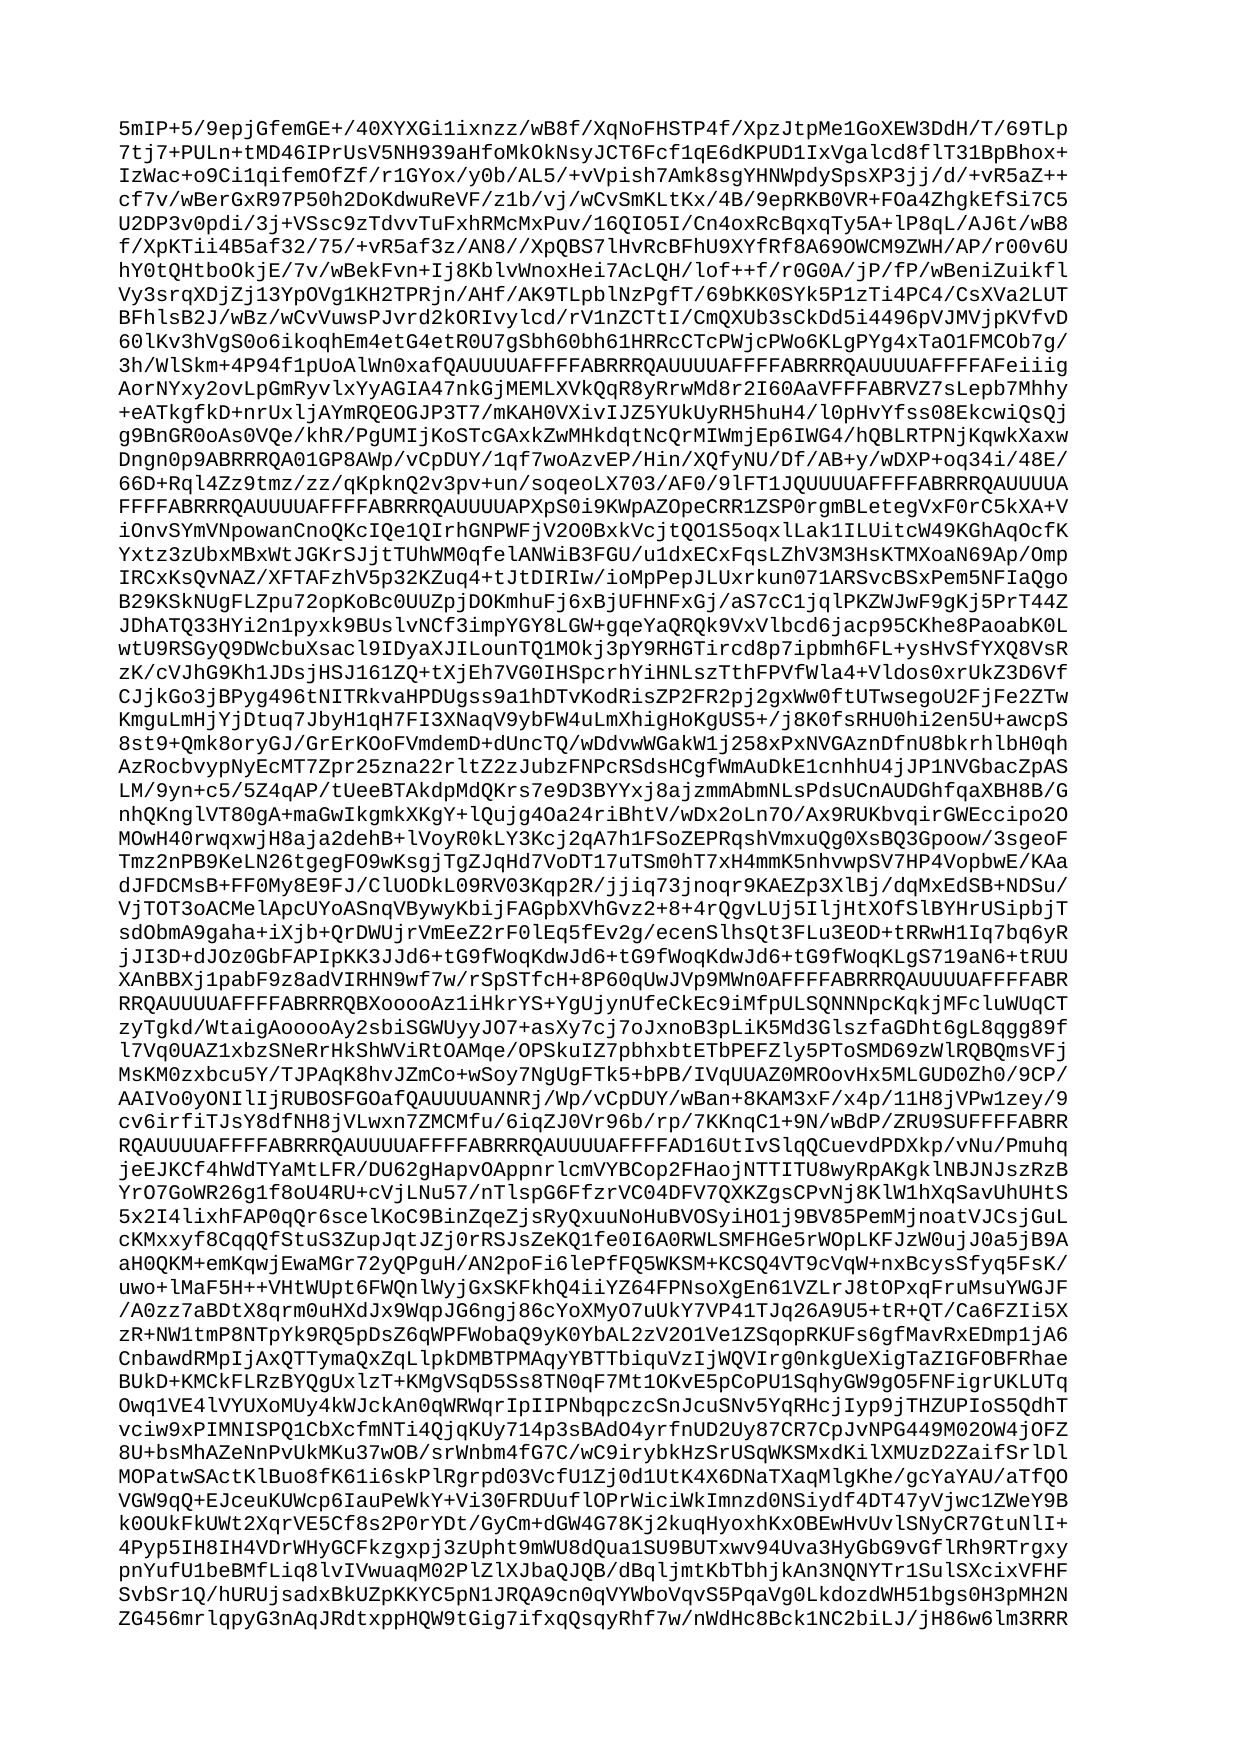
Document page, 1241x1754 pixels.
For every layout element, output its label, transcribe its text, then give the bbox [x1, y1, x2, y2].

text 7tj7+PULn+tMD46IPrUsV5NH939aHfoMkOkNsyJCT6Fcf1qE6dKPUD1IxVgalcd8flT31BpBhox+ [118, 142, 1122, 165]
text l7Vq0UAZ1xbzSNeRrHkShWViRtOAMqe/OPSkuIZ7pbhxbtETbPEFZly5PToSMD69zWlRQBQmsVFj [118, 1040, 1122, 1064]
text CnbawdRMpIjAxQTTymaQxZqLlpkDMBTPMAqyYBTTbiquVzIjWQVIrg0nkgUeXigTaZIGFOBFRhae [118, 1348, 1122, 1371]
text MOPatwSActKlBuo8fK61i6skPlRgrpd03VcfU1Zj0d1UtK4X6DNaTXaqMlgKhe/gcYaYAU/aTfQO [118, 1466, 1122, 1489]
text AzRocbvypNyEcMT7Zpr25zna22rltZ2zJubzFNPcRSdsHCgfWmAuDkE1cnhhU4jJP1NVGbacZpAS [118, 757, 1122, 780]
text jeEJKCf4hWdTYaMtLFR/DU62gHapvOAppnrlcmVYBCop2FHaojNTTITU8wyRpAKgklNBJNJszRzB [118, 1158, 1122, 1182]
text aH0QKM+emKqwjEwaMGr72yQPguH/AN2poFi6lePfFQ5WKSM+KCSQ4VT9cVqW+nxBcysSfyq5FsK/ [118, 1253, 1122, 1277]
text Tmz2nPB9KeLN26tgegFO9wKsgjTgZJqHd7VoDT17uTSm0hT7xH4mmK5nhvwpSV7HP4VopbwE/KAa [118, 851, 1122, 875]
text ZG456mrlqpyG3nAqJRdtxppHQW9tGig7ifxqQsqyRhf7w/nWdHc8Bck1NC2biLJ/jH86w6lm3RRR [118, 1608, 1122, 1631]
text zyTgkd/WtaigAooooAy2sbiSGWUyyJO7+asXy7cj7oJxnoB3pLiK5Md3GlszfaGDht6gL8qgg89f [118, 1017, 1122, 1040]
text Yxtz3zUbxMBxWtJGKrSJjtTUhWM0qfelANWiB3FGU/u1dxECxFqsLZhV3M3HsKTMXoaN69Ap/Omp [118, 544, 1122, 567]
text AorNYxy2ovLpGmRyvlxYyAGIA47nkGjMEMLXVkQqR8yRrwMd8r2I60AaVFFFABRVZ7sLepb7Mhhy [118, 378, 1122, 402]
text B29KSkNUgFLZpu72opKoBc0UUZpjDOKmhuFj6xBjUFHNFxGj/aS7cC1jqlPKZWJwF9gKj5PrT44Z [118, 591, 1122, 615]
text MOwH40rwqxwjH8aja2dehB+lVoyR0kLY3Kcj2qA7h1FSoZEPRqshVmxuQg0XsBQ3Gpoow/3sgeoF [118, 827, 1122, 851]
text RRQAUUUUAFFFFABRRRQBXooooAz1iHkrYS+YgUjynUfeCkEc9iMfpULSQNNNpcKqkjMFcluWUqCT [118, 993, 1122, 1017]
text KmguLmHjYjDtuq7JbyH1qH7FI3XNaqV9ybFW4uLmXhigHoKgUS5+/j8K0fsRHU0hi2en5U+awcpS [118, 709, 1122, 733]
text Dngn0p9ABRRRQA01GP8AWp/vCpDUY/1qf7woAzvEP/Hin/XQfyNU/Df/AB+y/wDXP+oq34i/48E/ [118, 449, 1122, 473]
text cf7v/wBerGxR97P50h2DoKdwuReVF/z1b/vj/wCvSmKLtKx/4B/9epRKB0VR+FOa4ZhgkEfSi7C5 [118, 189, 1122, 213]
text 66D+Rql4Zz9tmz/zz/qKpknQ2v3pv+un/soqeoLX703/AF0/9lFT1JQUUUUAFFFFABRRRQAUUUUA [118, 473, 1122, 496]
text +eATkgfkD+nrUxljAYmRQEOGJP3T7/mKAH0VXivIJZ5YUkUyRH5huH4/l0pHvYfss08EkcwiQsQj [118, 402, 1122, 426]
text U2DP3v0pdi/3j+VSsc9zTdvvTuFxhRMcMxPuv/16QIO5I/Cn4oxRcBqxqTy5A+lP8qL/AJ6t/wB8 [118, 213, 1122, 236]
text hY0tQHtboOkjE/7v/wBekFvn+Ij8KblvWnoxHei7AcLQH/lof++f/r0G0A/jP/fP/wBeniZuikfl [118, 260, 1122, 284]
text JDhATQ33HYi2n1pyxk9BUslvNCf3impYGY8LGW+gqeYaQRQk9VxVlbcd6jacp95CKhe8PaoabK0L [118, 615, 1122, 638]
text RQAUUUUAFFFFABRRRQAUUUUAFFFFABRRRQAUUUUAFFFFAD16UtIvSlqQCuevdPDXkp/vNu/Pmuhq [118, 1135, 1122, 1158]
text SvbSr1Q/hURUjsadxBkUZpKKYC5pN1JRQA9cn0qVYWboVqvS5PqaVg0LkdozdWH51bgs0H3pMH2N [118, 1584, 1122, 1608]
text 60lKv3hVgS0o6ikoqhEm4etG4etR0U7gSbh60bh61HRRcCTcPWjcPWo6KLgPYg4xTaO1FMCOb7g/ [118, 331, 1122, 354]
text LM/9yn+c5/5Z4qAP/tUeeBTAkdpMdQKrs7e9D3BYYxj8ajzmmAbmNLsPdsUCnAUDGhfqaXBH8B/G [118, 780, 1122, 804]
text IzWac+o9Ci1qifemOfZf/r1GYox/y0b/AL5/+vVpish7Amk8sgYHNWpdySpsXP3jj/d/+vR5aZ++ [118, 165, 1122, 189]
text YrO7GoWR26g1f8oU4RU+cVjLNu57/nTlspG6FfzrVC04DFV7QXKZgsCPvNj8KlW1hXqSavUhUHtS [118, 1182, 1122, 1206]
text zK/cVJhG9Kh1JDsjHSJ161ZQ+tXjEh7VG0IHSpcrhYiHNLszTthFPVfWla4+Vldos0xrUkZ3D6Vf [118, 662, 1122, 686]
text BFhlsB2J/wBz/wCvVuwsPJvrd2kORIvylcd/rV1nZCTtI/CmQXUb3sCkDd5i4496pVJMVjpKVfvD [118, 307, 1122, 331]
text 8st9+Qmk8oryGJ/GrErKOoFVmdemD+dUncTQ/wDdvwWGakW1j258xPxNVGAznDfnU8bkrhlbH0qh [118, 733, 1122, 757]
text CJjkGo3jBPyg496tNITRkvaHPDUgss9a1hDTvKodRisZP2FR2pj2gxWw0ftUTwsegoU2FjFe2ZTw [118, 686, 1122, 709]
text iOnvSYmVNpowanCnoQKcIQe1QIrhGNPWFjV2O0BxkVcjtQO1S5oqxlLak1ILUitcW49KGhAqOcfK [118, 520, 1122, 544]
text XAnBBXj1pabF9z8adVIRHN9wf7w/rSpSTfcH+8P60qUwJVp9MWn0AFFFFABRRRQAUUUUAFFFFABR [118, 969, 1122, 993]
text 4Pyp5IH8IH4VDrWHyGCFkzgxpj3zUpht9mWU8dQua1SU9BUTxwv94Uva3HyGbG9vGflRh9RTrgxy [118, 1537, 1122, 1561]
text IRCxKsQvNAZ/XFTAFzhV5p32KZuq4+tJtDIRIw/ioMpPepJLUxrkun071ARSvcBSxPem5NFIaQgo [118, 567, 1122, 591]
text f/XpKTii4B5af32/75/+vR5af3z/AN8//XpQBS7lHvRcBFhU9XYfRf8A69OWCM9ZWH/AP/r00v6U [118, 236, 1122, 260]
text cKMxxyf8CqqQfStuS3ZupJqtJZj0rRSJsZeKQ1fe0I6A0RWLSMFHGe5rWOpLKFJzW0ujJ0a5jB9A [118, 1229, 1122, 1253]
text cv6irfiTJsY8dfNH8jVLwxn7ZMCMfu/6iqZJ0Vr96b/rp/7KKnqC1+9N/wBdP/ZRU9SUFFFFABRR [118, 1111, 1122, 1135]
text VGW9qQ+EJceuKUWcp6IauPeWkY+Vi30FRDUuflOPrWiciWkImnzd0NSiydf4DT47yVjwc1ZWeY9B [118, 1489, 1122, 1513]
text AAIVo0yONIlIjRUBOSFGOafQAUUUUANNRj/Wp/vCpDUY/wBan+8KAM3xF/x4p/11H8jVPw1zey/9 [118, 1088, 1122, 1111]
text sdObmA9gaha+iXjb+QrDWUjrVmEeZ2rF0lEq5fEv2g/ecenSlhsQt3FLu3EOD+tRRwH1Iq7bq6yR [118, 922, 1122, 946]
text dJFDCMsB+FF0My8E9FJ/ClUODkL09RV03Kqp2R/jjiq73jnoqr9KAEZp3XlBj/dqMxEdSB+NDSu/ [118, 875, 1122, 898]
text 5mIP+5/9epjGfemGE+/40XYXGi1ixnzz/wB8f/XqNoFHSTP4f/XpzJtpMe1GoXEW3DdH/T/69TLp [118, 118, 1122, 142]
text 5x2I4lixhFAP0qQr6scelKoC9BinZqeZjsRyQxuuNoHuBVOSyiHO1j9BV85PemMjnoatVJCsjGuL [118, 1206, 1122, 1229]
text jJI3D+dJOz0GbFAPIpKK3JJd6+tG9fWoqKdwJd6+tG9fWoqKdwJd6+tG9fWoqKLgS719aN6+tRUU [118, 946, 1122, 969]
text pnYufU1beBMfLiq8lvIVwuaqM02PlZlXJbaQJQB/dBqljmtKbTbhjkAn3NQNYTr1SulSXcixVFHF [118, 1561, 1122, 1584]
text /A0zz7aBDtX8qrm0uHXdJx9WqpJG6ngj86cYoXMyO7uUkY7VP41TJq26A9U5+tR+QT/Ca6FZIi5X [118, 1300, 1122, 1324]
text BUkD+KMCkFLRzBYQgUxlzT+KMgVSqD5Ss8TN0qF7Mt1OKvE5pCoPU1SqhyGW9gO5FNFigrUKLUTq [118, 1371, 1122, 1395]
text 3h/WlSkm+4P94f1pUoAlWn0xafQAUUUUAFFFFABRRRQAUUUUAFFFFABRRRQAUUUUAFFFFAFeiiig [118, 354, 1122, 378]
text zR+NW1tmP8NTpYk9RQ5pDsZ6qWPFWobaQ9yK0YbAL2zV2O1Ve1ZSqopRKUFs6gfMavRxEDmp1jA6 [118, 1324, 1122, 1348]
text nhQKnglVT80gA+maGwIkgmkXKgY+lQujg4Oa24riBhtV/wDx2oLn7O/Ax9RUKbvqirGWEccipo2O [118, 804, 1122, 827]
text VjTOT3oACMelApcUYoASnqVBywyKbijFAGpbXVhGvz2+8+4rQgvLUj5IljHtXOfSlBYHrUSipbjT [118, 898, 1122, 922]
text MsKM0zxbcu5Y/TJPAqK8hvJZmCo+wSoy7NgUgFTk5+bPB/IVqUUAZ0MROovHx5MLGUD0Zh0/9CP/ [118, 1064, 1122, 1088]
text 8U+bsMhAZeNnPvUkMKu37wOB/srWnbm4fG7C/wC9irybkHzSrUSqWKSMxdKilXMUzD2ZaifSrlDl [118, 1442, 1122, 1466]
text Vy3srqXDjZj13YpOVg1KH2TPRjn/AHf/AK9TLpblNzPgfT/69bKK0SYk5P1zTi4PC4/CsXVa2LUT [118, 284, 1122, 307]
text wtU9RSGyQ9DWcbuXsacl9IDyaXJILounTQ1MOkj3pY9RHGTircd8p7ipbmh6FL+ysHvSfYXQ8VsR [118, 638, 1122, 662]
text k0OUkFkUWt2XqrVE5Cf8s2P0rYDt/GyCm+dGW4G78Kj2kuqHyoxhKxOBEwHvUvlSNyCR7GtuNlI+ [118, 1513, 1122, 1537]
text Owq1VE4lVYUXoMUy4kWJckAn0qWRWqrIpIIPNbqpczcSnJcuSNv5YqRHcjIyp9jTHZUPIoS5QdhT [118, 1395, 1122, 1419]
text uwo+lMaF5H++VHtWUpt6FWQnlWyjGxSKFkhQ4iiYZ64FPNsoXgEn61VZLrJ8tOPxqFruMsuYWGJF [118, 1277, 1122, 1300]
text vciw9xPIMNISPQ1CbXcfmNTi4QjqKUy714p3sBAdO4yrfnUD2Uy87CR7CpJvNPG449M02OW4jOFZ [118, 1419, 1122, 1442]
text g9BnGR0oAs0VQe/khR/PgUMIjKoSTcGAxkZwMHkdqtNcQrMIWmjEp6IWG4/hQBLRTPNjKqwkXaxw [118, 426, 1122, 449]
text FFFFABRRRQAUUUUAFFFFABRRRQAUUUUAPXpS0i9KWpAZOpeCRR1ZSP0rgmBLetegVxF0rC5kXA+V [118, 496, 1122, 520]
